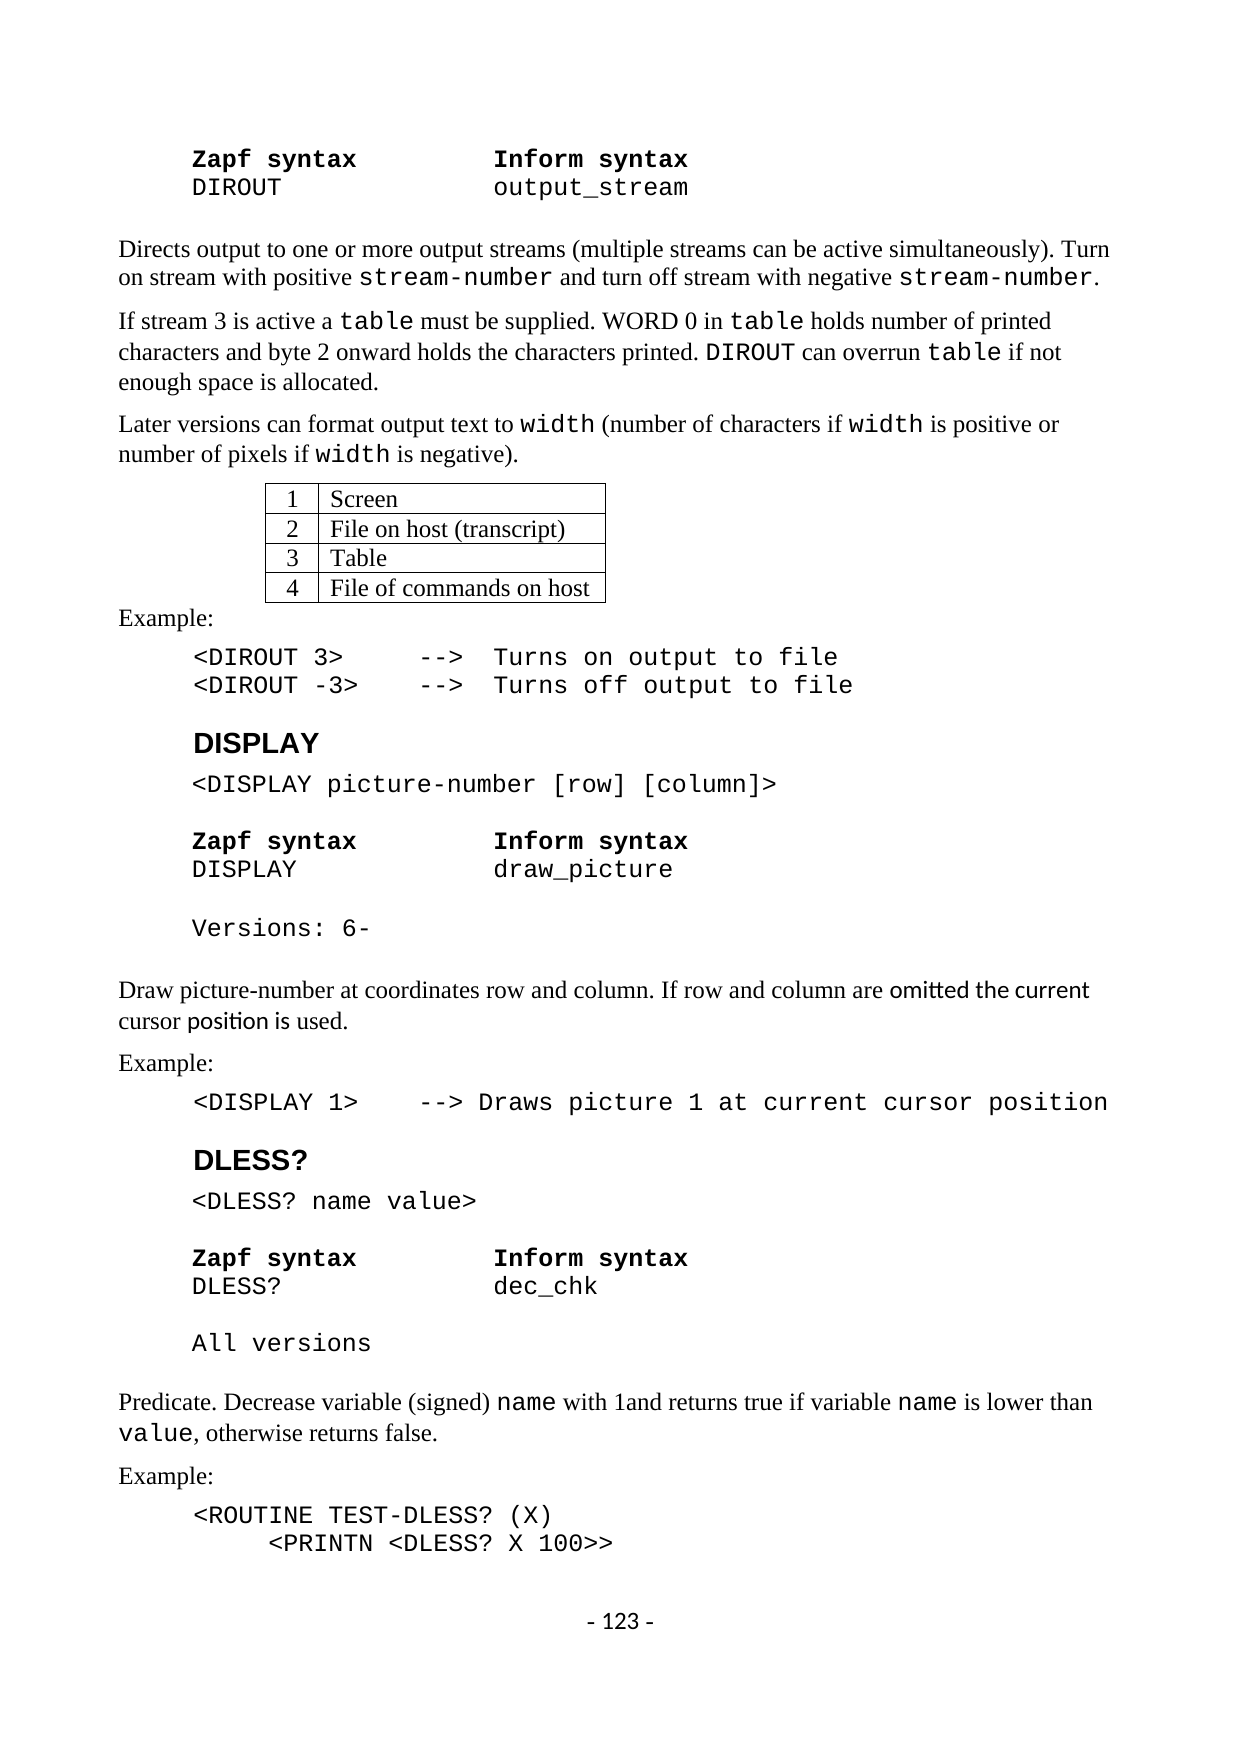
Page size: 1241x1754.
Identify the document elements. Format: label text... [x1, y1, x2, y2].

subtitle DLESS? [118, 1143, 1122, 1176]
text Directs output to one or more output streams (multiple streams can be active simultaneously). Turn on stream with positive stream-number and turn off stream with negative stream-number. [118, 234, 1122, 293]
text Zapf syntax Inform syntax [192, 829, 1122, 857]
text <DIROUT 3> --> Turns on output to file <DIROUT -3> --> Turns off output to file [118, 644, 1122, 701]
table_cell 2 [266, 514, 318, 542]
table_cell Table [319, 544, 605, 572]
text Example: [118, 603, 1122, 632]
table_cell 4 [266, 573, 318, 602]
text <ROUTINE TEST-DLESS? (X) <PRINTN <DLESS? X 100>> [118, 1503, 1122, 1559]
table_cell 3 [266, 544, 318, 572]
table_cell File of commands on host [319, 573, 605, 602]
text If stream 3 is active a table must be supplied. WORD 0 in table holds number of printed characters and byte 2 onward holds the characters printed. DIROUT can overrun table if not enough space is allocated. [118, 306, 1122, 396]
text <DISPLAY picture-number [row] [column]> [192, 772, 1122, 800]
text DISPLAY draw_picture [192, 857, 1122, 885]
text Zapf syntax Inform syntax [192, 1246, 1122, 1274]
text Draw picture-number at coordinates row and column. If row and column are omitted the current cursor position is used. [118, 975, 1122, 1036]
text Example: [118, 1048, 1122, 1077]
text All versions [192, 1331, 1122, 1359]
text Zapf syntax Inform syntax [192, 146, 1122, 175]
table_header Screen [319, 484, 605, 513]
subtitle DISPLAY [118, 726, 1122, 759]
text Versions: 6- [192, 916, 1122, 944]
text Predicate. Decrease variable (signed) name with 1and returns true if variable name is lower than value, otherwise returns false. [118, 1387, 1122, 1449]
text <DISPLAY 1> --> Draws picture 1 at current cursor position [118, 1089, 1122, 1118]
text <DLESS? name value> [192, 1189, 1122, 1217]
table_header 1 [266, 484, 318, 513]
text Later versions can format output text to width (number of characters if width is positive or number of pixels if width is negative). [118, 409, 1122, 470]
text Example: [118, 1461, 1122, 1490]
text DLESS? dec_chk [192, 1274, 1122, 1302]
table_cell File on host (transcript) [319, 514, 605, 542]
text DIROUT output_stream [192, 175, 1122, 203]
